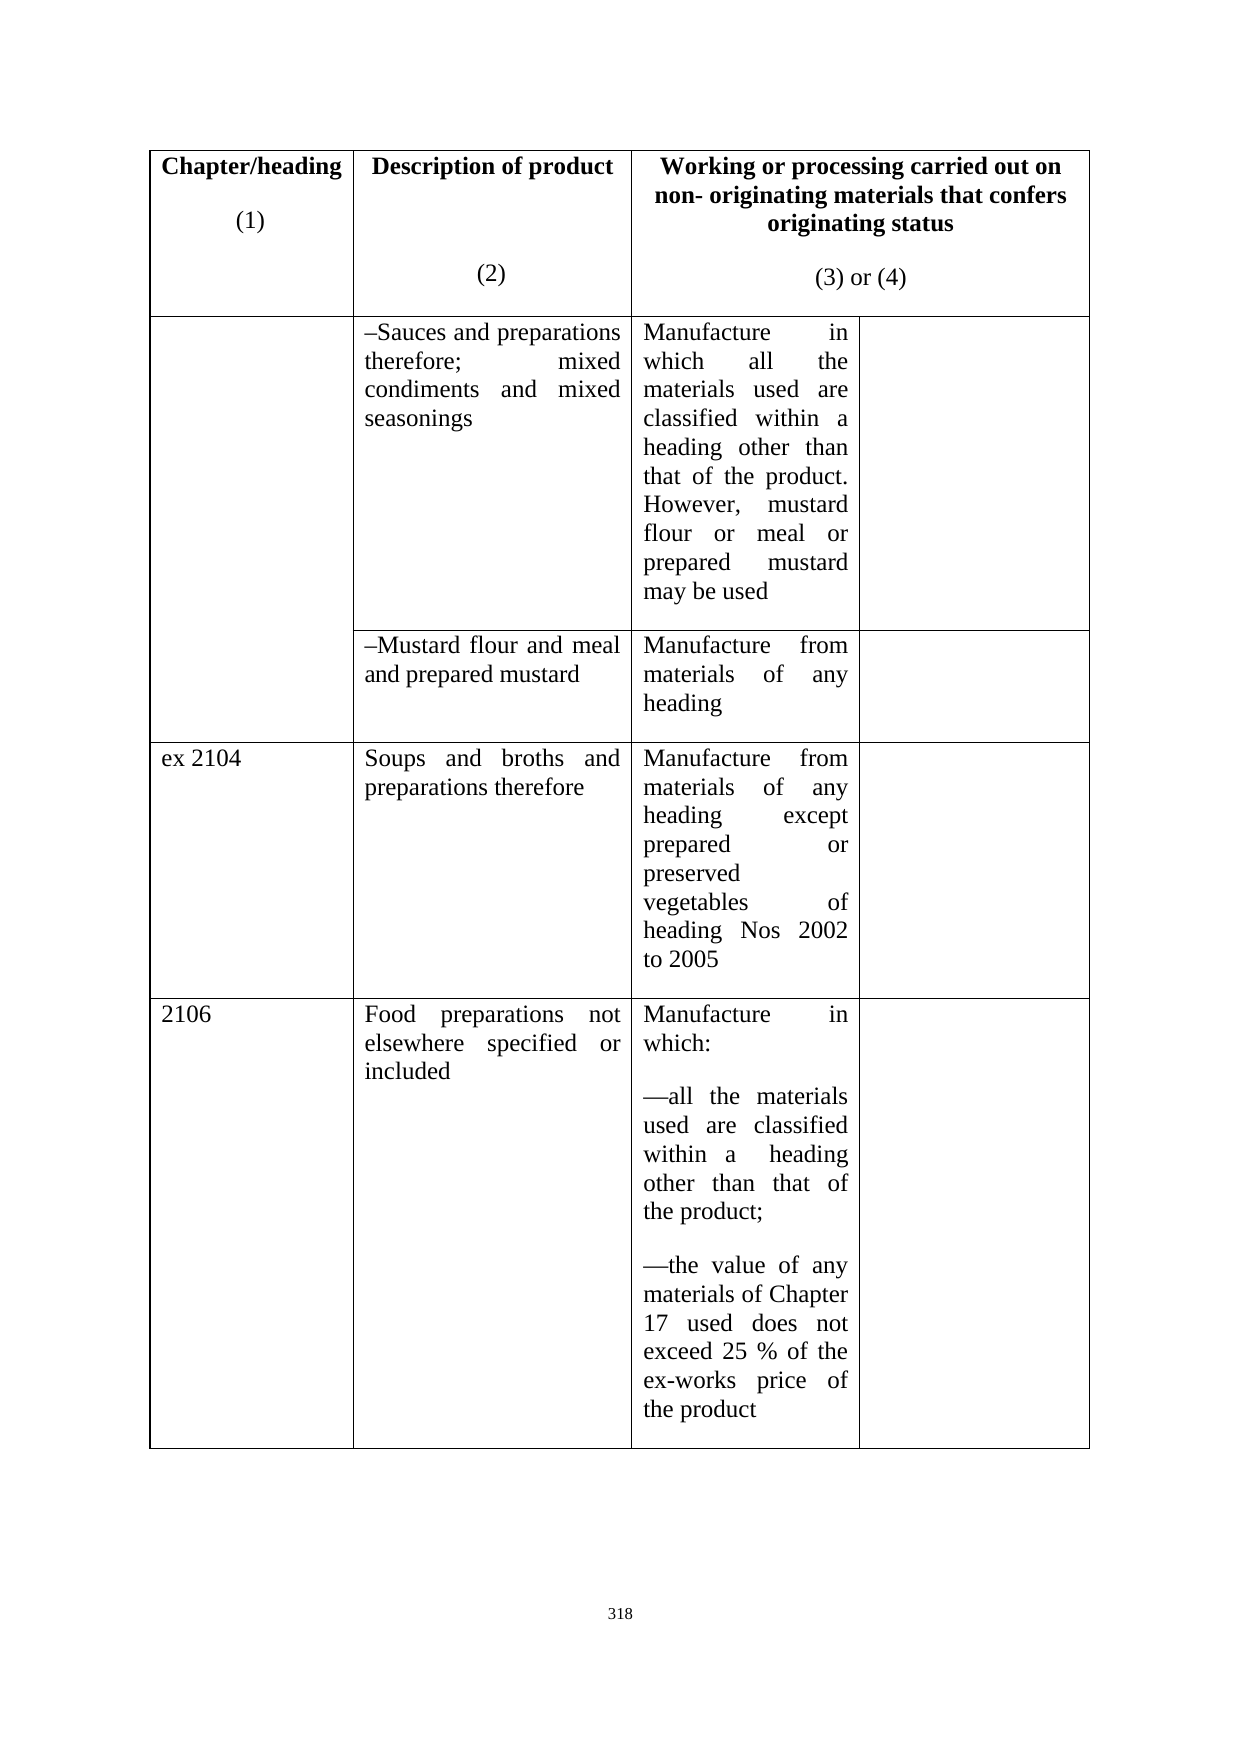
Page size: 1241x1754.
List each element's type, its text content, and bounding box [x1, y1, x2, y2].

table_cell Manufacture in which: —all the materials used are classified within a heading other than that of the product; —the value of any materials of Chapter 17 used does not exceed 25 % of the ex-works price of the product [632, 999, 859, 1448]
table_cell –Mustard flour and meal and prepared mustard [354, 631, 631, 742]
table_cell Soups and broths and preparations therefore [354, 743, 631, 998]
table_cell Manufacture from materials of any heading except prepared or preserved vegetables of heading Nos 2002 to 2005 [632, 743, 859, 998]
table_header Description of product (2) [354, 151, 631, 316]
table_cell [860, 743, 1089, 998]
table_cell Manufacture from materials of any heading [632, 631, 859, 742]
table_header Working or processing carried out on non- originating materials that confers originating status (3) or (4) [632, 151, 1089, 316]
table_cell Food preparations not elsewhere specified or included [354, 999, 631, 1448]
table_cell Manufacture in which all the materials used are classified within a heading other than that of the product. However, mustard flour or meal or prepared mustard may be used [632, 317, 859, 629]
table_cell [860, 999, 1089, 1448]
table_cell 2106 [151, 999, 353, 1448]
table_cell [151, 317, 353, 742]
table_cell [860, 631, 1089, 742]
table_cell [860, 317, 1089, 629]
table_header Chapter/heading (1) [151, 151, 353, 316]
table_cell –Sauces and preparations therefore; mixed condiments and mixed seasonings [354, 317, 631, 629]
table_cell ex 2104 [151, 743, 353, 998]
